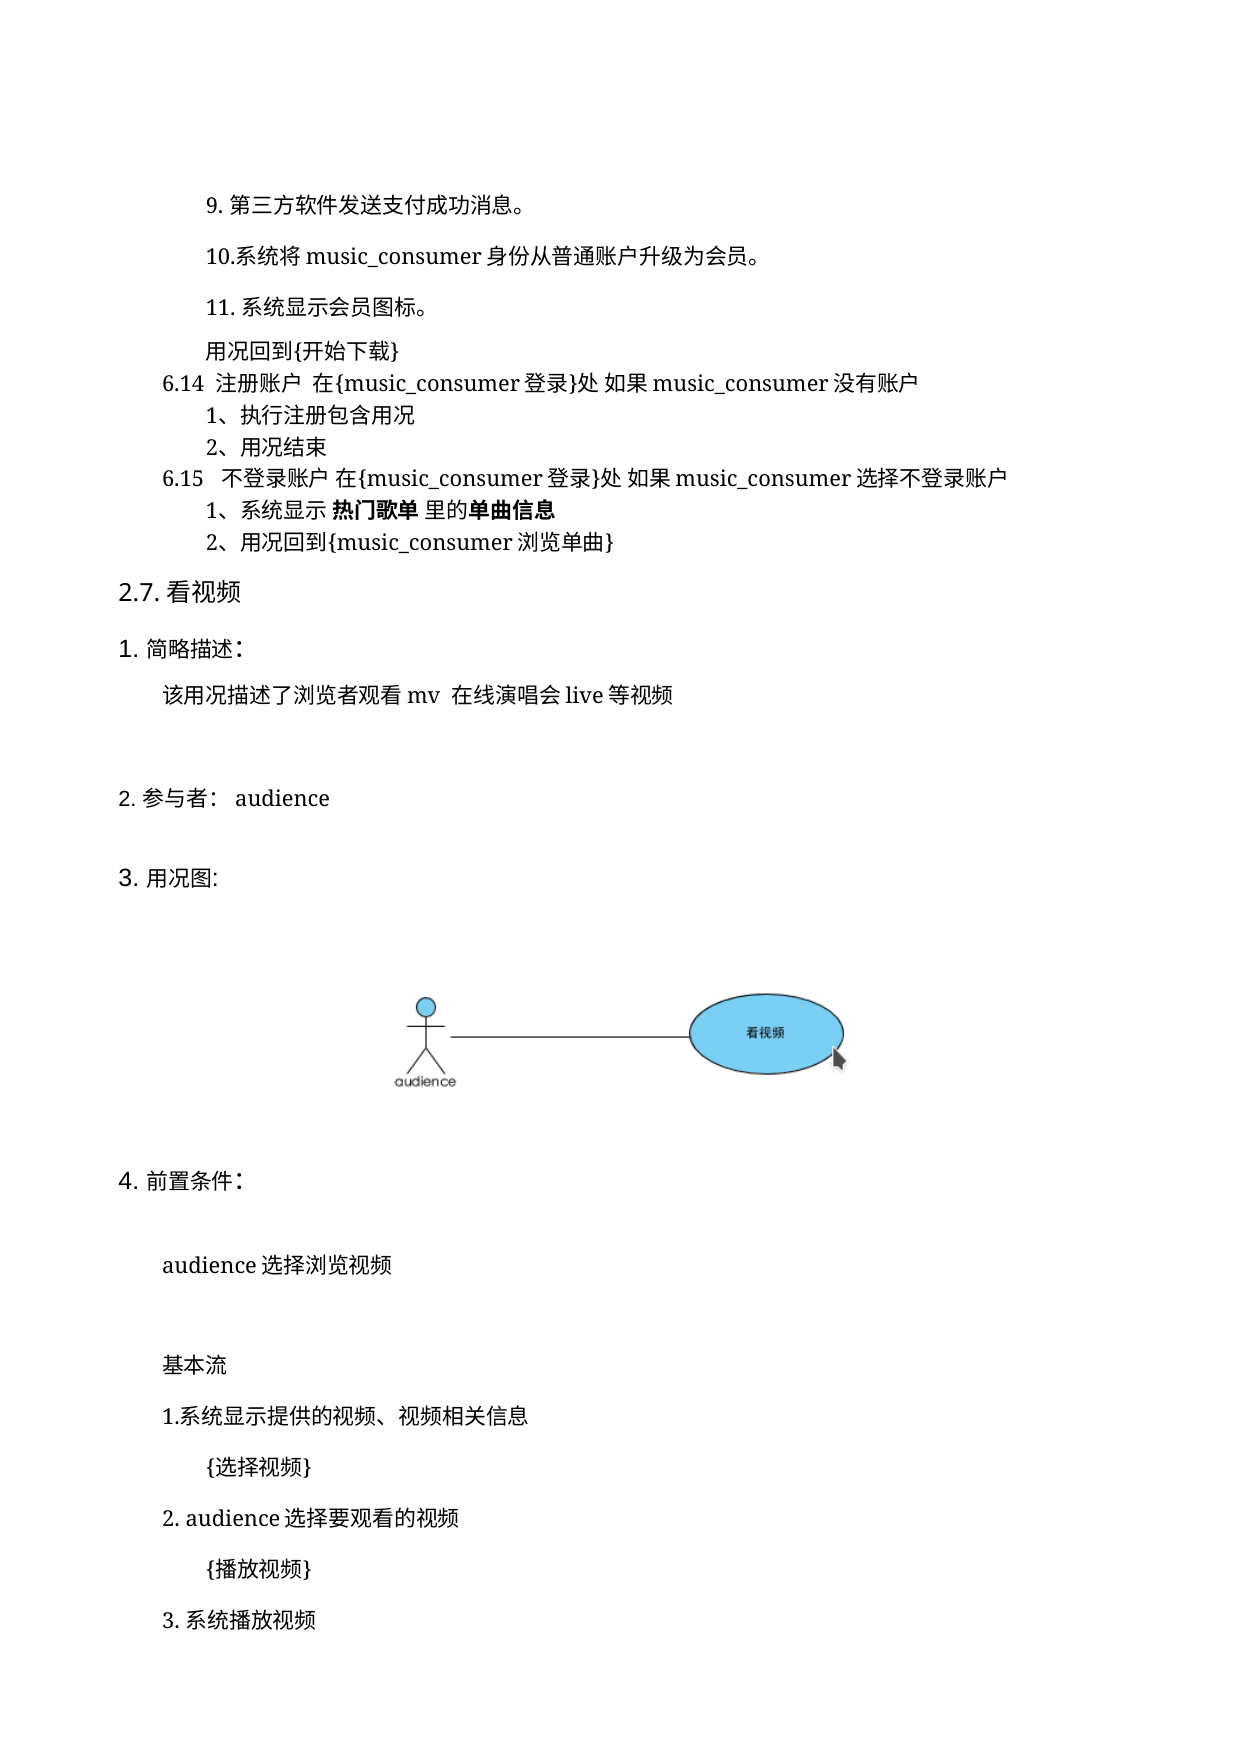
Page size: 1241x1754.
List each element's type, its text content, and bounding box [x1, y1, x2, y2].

text 2. audience选择要观看的视频 [118, 1501, 1122, 1533]
text {选择视频} [118, 1450, 1122, 1482]
text 2、用况回到{music_consumer浏览单曲} [118, 525, 1122, 557]
text 9. 第三方软件发送支付成功消息。 [118, 188, 1122, 219]
text 用况回到{开始下载} [118, 334, 1122, 366]
text {播放视频} [118, 1552, 1122, 1584]
subtitle 用况图: [118, 861, 1122, 892]
text audience选择浏览视频 [118, 1248, 1122, 1280]
subtitle 前置条件： [118, 1160, 1122, 1196]
text 1.系统显示提供的视频、视频相关信息 [118, 1399, 1122, 1431]
picture [351, 947, 889, 1126]
subtitle 看视频 [118, 573, 1122, 609]
text 该用况描述了浏览者观看mv 在线演唱会live等视频 [118, 678, 1122, 710]
text 3. 系统播放视频 [118, 1603, 1122, 1635]
text 2、用况结束 [118, 429, 1122, 461]
text 基本流 [118, 1348, 1122, 1380]
text 1、系统显示 热门歌单 里的单曲信息 [118, 493, 1122, 525]
text 1、执行注册包含用况 [118, 398, 1122, 429]
subtitle 简略描述： [118, 628, 1122, 664]
text 6.14 注册账户 在{music_consumer登录}处 如果music_consumer没有账户 [118, 366, 1122, 398]
text 11. 系统显示会员图标。 [118, 290, 1122, 321]
text 6.15 不登录账户 在{music_consumer登录}处 如果music_consumer选择不登录账户 [118, 461, 1122, 493]
subtitle 参与者： audience [118, 781, 1122, 813]
text 10.系统将music_consumer身份从普通账户升级为会员。 [118, 239, 1122, 270]
